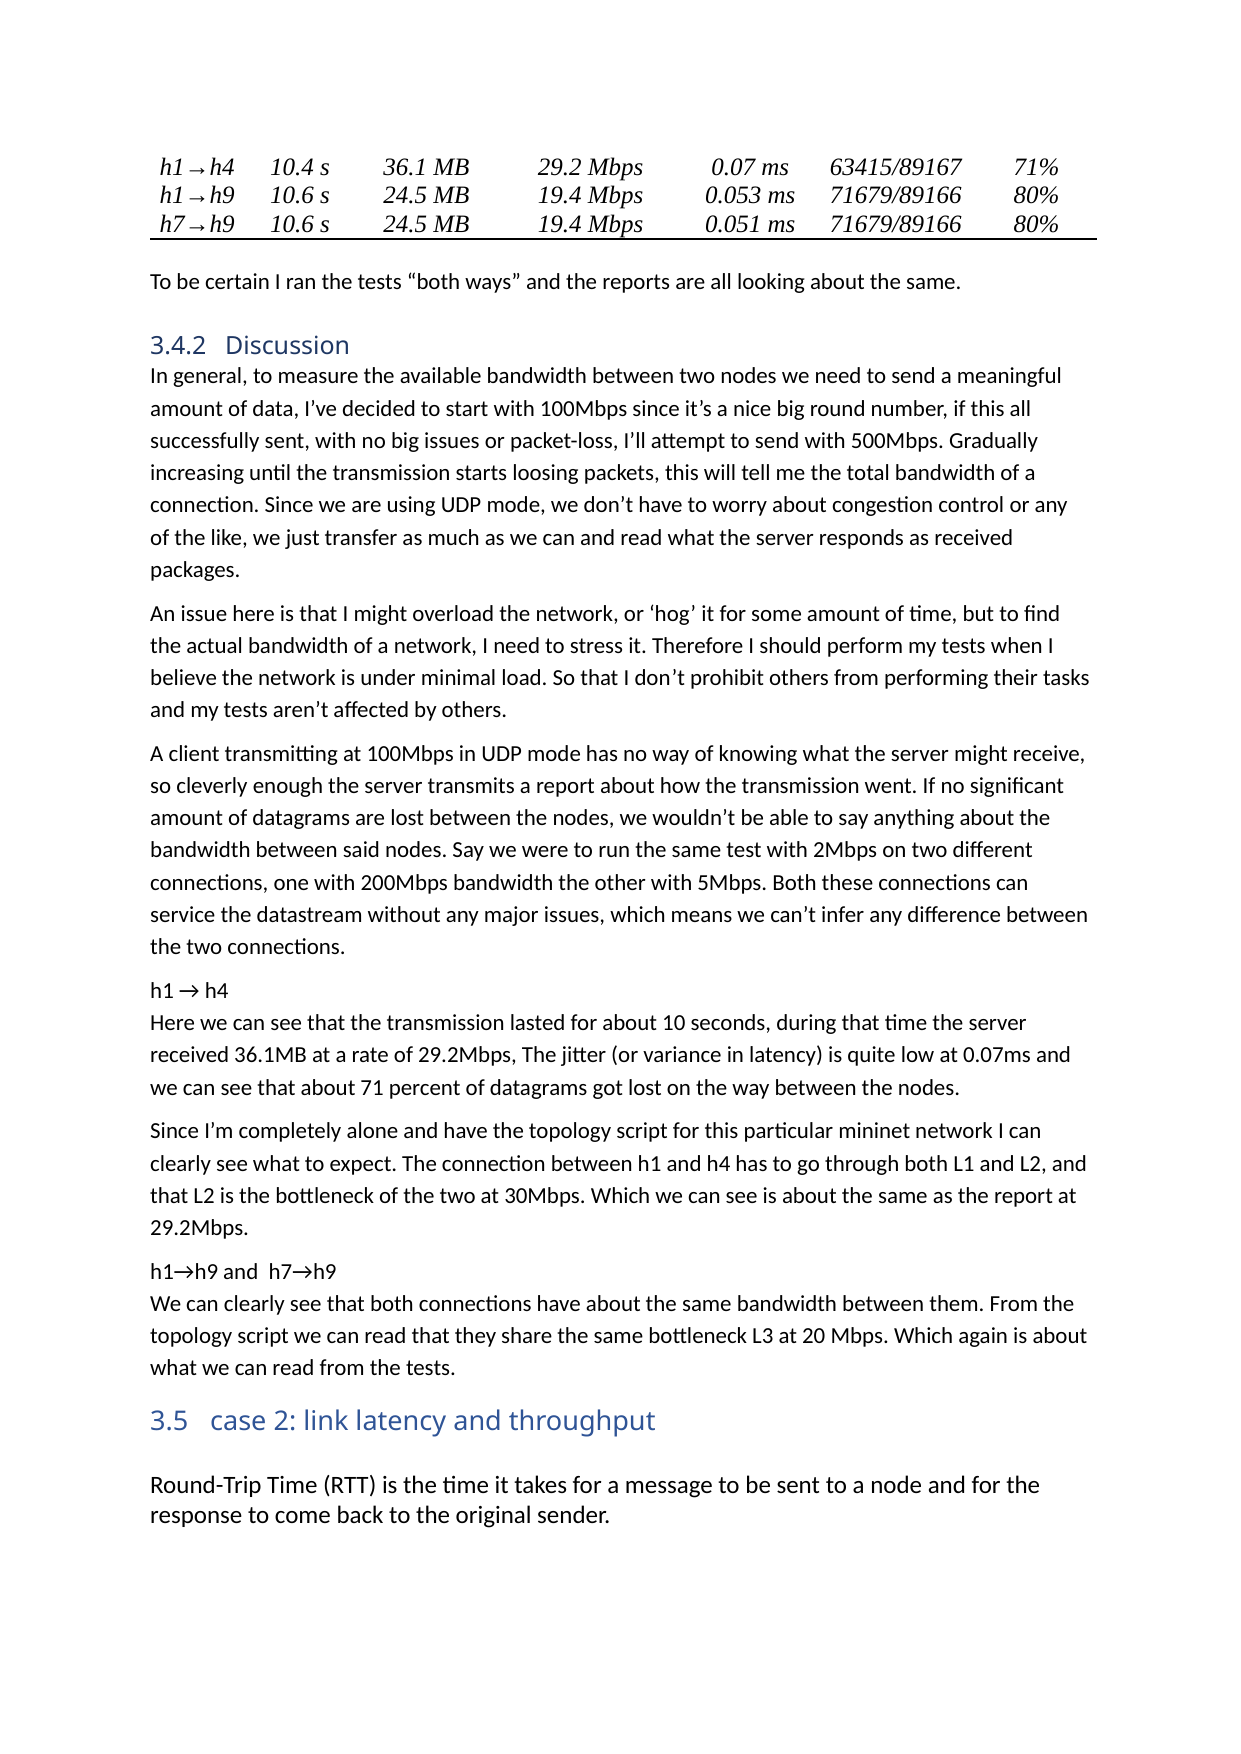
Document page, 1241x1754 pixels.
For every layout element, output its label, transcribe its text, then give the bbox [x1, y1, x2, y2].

text A client transmitting at 100Mbps in UDP mode has no way of knowing what the server might receive, so cleverly enough the server transmits a report about how the transmission went. If no significant amount of datagrams are lost between the nodes, we wouldn’t be able to say anything about the bandwidth between said nodes. Say we were to run the same test with 2Mbps on two different connections, one with 200Mbps bandwidth the other with 5Mbps. Both these connections can service the datastream without any major issues, which means we can’t infer any difference between the two connections. [150, 739, 1090, 960]
text h1 → h4 Here we can see that the transmission lasted for about 10 seconds, during that time the server received 36.1MB at a rate of 29.2Mbps, The jitter (or variance in latency) is quite low at 0.07ms and we can see that about 71 percent of datagrams got lost on the way between the nodes. [150, 976, 1090, 1101]
table_cell 19.4 Mbps [496, 209, 684, 238]
table_cell 0.07 ms [685, 150, 815, 180]
text An issue here is that I might overload the network, or ‘hog’ it for some amount of time, but to find the actual bandwidth of a network, I need to stress it. Therefore I should perform my tests when I believe the network is under minimal load. So that I don’t prohibit others from performing their tasks and my tests aren’t affected by others. [150, 599, 1090, 723]
text h1→h9 and h7→h9 We can clearly see that both connections have about the same bandwidth between them. From the topology script we can read that they share the same bottleneck L3 at 20 Mbps. Which again is about what we can read from the tests. [150, 1257, 1090, 1381]
table_cell 24.5 MB [356, 209, 496, 238]
subtitle Discussion [150, 328, 1090, 362]
text Since I’m completely alone and have the topology script for this particular mininet network I can clearly see what to expect. The connection between h1 and h4 has to go through both L1 and L2, and that L2 is the bottleneck of the two at 30Mbps. Which we can see is about the same as the report at 29.2Mbps. [150, 1116, 1090, 1241]
table_cell 10.6 s [244, 209, 356, 238]
table_cell 0.053 ms [685, 180, 815, 209]
subtitle case 2: link latency and throughput [150, 1401, 1090, 1438]
table_cell 71% [976, 150, 1097, 180]
table_cell h1→h4 [150, 150, 244, 180]
table_cell h1→h9 [150, 180, 244, 209]
table_cell 10.6 s [244, 180, 356, 209]
table_cell 24.5 MB [356, 180, 496, 209]
text Round-Trip Time (RTT) is the time it takes for a message to be sent to a node and for the response to come back to the original sender. [150, 1469, 1090, 1530]
table_cell 36.1 MB [356, 150, 496, 180]
table_cell 80% [976, 209, 1097, 238]
table_cell 19.4 Mbps [496, 180, 684, 209]
table_cell 63415/89167 [815, 150, 976, 180]
table_cell h7→h9 [150, 209, 244, 238]
table_cell 80% [976, 180, 1097, 209]
text In general, to measure the available bandwidth between two nodes we need to send a meaningful amount of data, I’ve decided to start with 100Mbps since it’s a nice big round number, if this all successfully sent, with no big issues or packet-loss, I’ll attempt to send with 500Mbps. Gradually increasing until the transmission starts loosing packets, this will tell me the total bandwidth of a connection. Since we are using UDP mode, we don’t have to worry about congestion control or any of the like, we just transfer as much as we can and read what the server responds as received packages. [150, 362, 1090, 583]
table_cell 0.051 ms [685, 209, 815, 238]
table_cell 29.2 Mbps [496, 150, 684, 180]
table_cell 71679/89166 [815, 180, 976, 209]
table_cell 71679/89166 [815, 209, 976, 238]
text To be certain I ran the tests “both ways” and the reports are all looking about the same. [150, 267, 1090, 295]
table_cell 10.4 s [244, 150, 356, 180]
